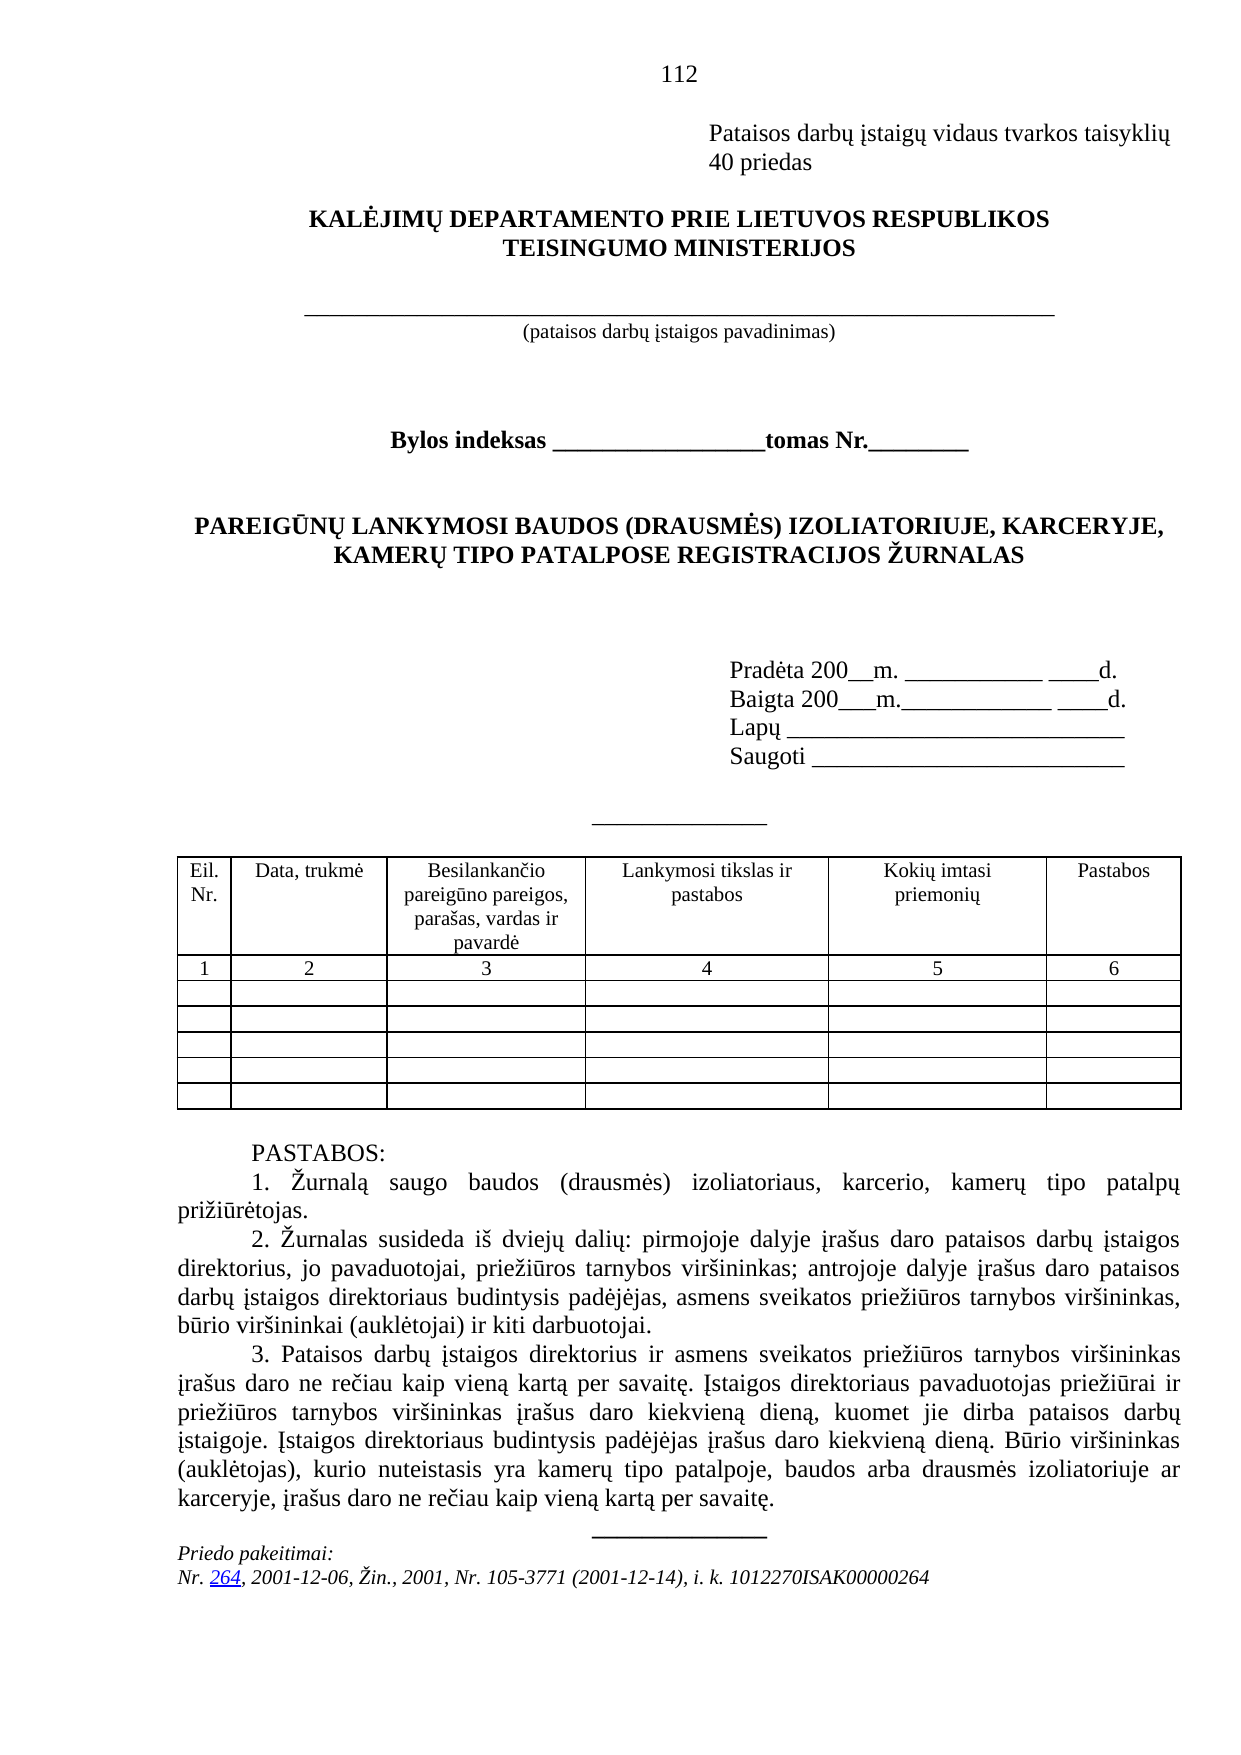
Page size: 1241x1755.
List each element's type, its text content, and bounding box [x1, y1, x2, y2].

table_cell [388, 1007, 585, 1031]
text Baigta 200___m.____________ ____d. [177, 684, 1181, 712]
table_cell [388, 1058, 585, 1082]
table_cell [178, 1007, 230, 1031]
table_header Pastabos [1047, 858, 1180, 954]
table_cell [232, 981, 386, 1005]
text PASTABOS: [177, 1138, 1181, 1167]
table_cell [178, 1084, 230, 1108]
table_cell 6 [1047, 956, 1180, 980]
table_header Besilankančio pareigūno pareigos, parašas, vardas ir pavardė [388, 858, 585, 954]
table_cell [586, 1033, 828, 1057]
table_header Data, trukmė [232, 858, 386, 954]
table_cell [178, 1033, 230, 1057]
text PAREIGŪNŲ LANKYMOSI BAUDOS (DRAUSMĖS) IZOLIATORIUJE, KARCERYJE, KAMERŲ TIPO PATALPOSE REGISTRACIJOS ŽURNALAS [177, 511, 1181, 569]
table_cell 2 [232, 956, 386, 980]
table_header Eil. Nr. [178, 858, 230, 954]
table_header Lankymosi tikslas ir pastabos [586, 858, 828, 954]
table_cell [829, 1007, 1046, 1031]
text Nr. 264, 2001-12-06, Žin., 2001, Nr. 105-3771 (2001-12-14), i. k. 1012270ISAK00000264 [177, 1565, 1181, 1589]
text ____________________________________________________________ [177, 291, 1181, 319]
table_cell 4 [586, 956, 828, 980]
table_cell [178, 1058, 230, 1082]
text Lapų ___________________________ [177, 712, 1181, 741]
text Saugoti _________________________ [177, 741, 1181, 770]
text 2. Žurnalas susideda iš dviejų dalių: pirmojoje dalyje įrašus daro pataisos darbų įstaigos direktorius, jo pavaduotojai, priežiūros tarnybos viršininkas; antrojoje dalyje įrašus daro pataisos darbų įstaigos direktoriaus budintysis padėjėjas, asmens sveikatos priežiūros tarnybos viršininkas, būrio viršininkai (auklėtojai) ir kiti darbuotojai. [177, 1224, 1181, 1339]
table_cell [829, 981, 1046, 1005]
text (pataisos darbų įstaigos pavadinimas) [177, 319, 1181, 343]
table_cell 5 [829, 956, 1046, 980]
table_cell [388, 1084, 585, 1108]
text Pataisos darbų įstaigų vidaus tvarkos taisyklių [709, 118, 1181, 147]
table_cell [232, 1058, 386, 1082]
table_cell [388, 981, 585, 1005]
table_cell [1047, 981, 1180, 1005]
text Bylos indeksas _________________tomas Nr.________ [177, 425, 1181, 454]
table_cell [1047, 1084, 1180, 1108]
table_cell [1047, 1007, 1180, 1031]
text 40 priedas [177, 147, 1181, 176]
table_cell [586, 1084, 828, 1108]
text Pradėta 200__m. ___________ ____d. [177, 655, 1181, 684]
table_cell [178, 981, 230, 1005]
table_cell [829, 1084, 1046, 1108]
table_header Kokių imtasi priemonių [829, 858, 1046, 954]
table_cell [1047, 1058, 1180, 1082]
table_cell [829, 1058, 1046, 1082]
text 1. Žurnalą saugo baudos (drausmės) izoliatoriaus, karcerio, kamerų tipo patalpų prižiūrėtojas. [177, 1167, 1181, 1224]
text TEISINGUMO MINISTERIJOS [177, 233, 1181, 262]
table_cell [586, 1007, 828, 1031]
table_cell [232, 1007, 386, 1031]
table_cell 1 [178, 956, 230, 980]
text KALĖJIMŲ DEPARTAMENTO PRIE LIETUVOS RESPUBLIKOS [177, 204, 1181, 233]
table_cell [232, 1084, 386, 1108]
table_cell [829, 1033, 1046, 1057]
text ______________ [177, 1512, 1181, 1541]
text ______________ [177, 799, 1181, 827]
table_cell 3 [388, 956, 585, 980]
table_cell [232, 1033, 386, 1057]
text Priedo pakeitimai: [177, 1541, 1181, 1565]
table_cell [586, 1058, 828, 1082]
table_cell [388, 1033, 585, 1057]
text 3. Pataisos darbų įstaigos direktorius ir asmens sveikatos priežiūros tarnybos viršininkas įrašus daro ne rečiau kaip vieną kartą per savaitę. Įstaigos direktoriaus pavaduotojas priežiūrai ir priežiūros tarnybos viršininkas įrašus daro kiekvieną dieną, kuomet jie dirba pataisos darbų įstaigoje. Įstaigos direktoriaus budintysis padėjėjas įrašus daro kiekvieną dieną. Būrio viršininkas (auklėtojas), kurio nuteistasis yra kamerų tipo patalpoje, baudos arba drausmės izoliatoriuje ar karceryje, įrašus daro ne rečiau kaip vieną kartą per savaitę. [177, 1339, 1181, 1512]
table_cell [586, 981, 828, 1005]
table_cell [1047, 1033, 1180, 1057]
